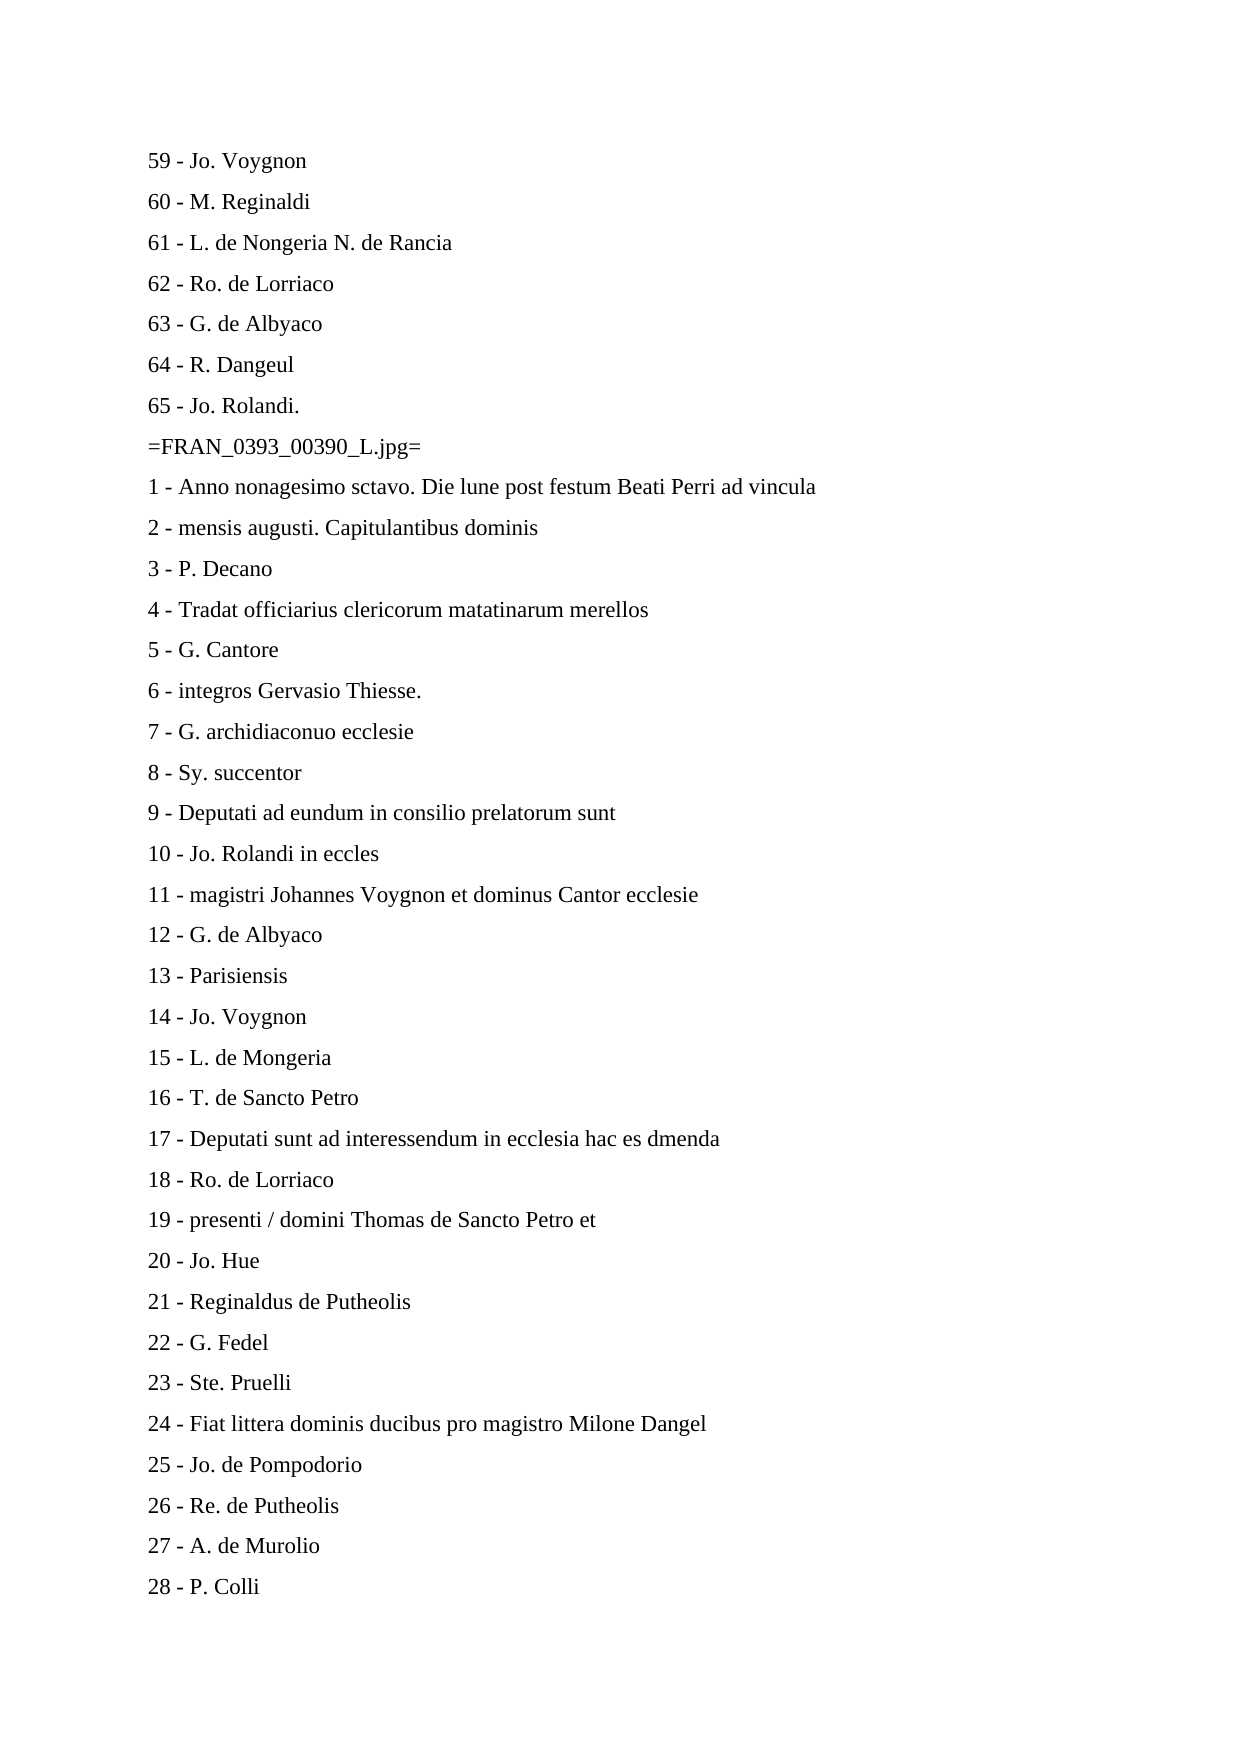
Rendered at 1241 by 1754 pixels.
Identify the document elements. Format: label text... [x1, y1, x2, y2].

text 24 - Fiat littera dominis ducibus pro magistro Milone Dangel [148, 1410, 1093, 1437]
text 64 - R. Dangeul [148, 351, 1093, 378]
text 65 - Jo. Rolandi. [148, 392, 1093, 418]
text 63 - G. de Albyaco [148, 311, 1093, 337]
text 2 - mensis augusti. Capitulantibus dominis [148, 514, 1093, 541]
text 23 - Ste. Pruelli [148, 1369, 1093, 1396]
text 28 - P. Colli [148, 1573, 1093, 1599]
text 8 - Sy. succentor [148, 758, 1093, 785]
text 25 - Jo. de Pompodorio [148, 1451, 1093, 1477]
text 4 - Tradat officiarius clericorum matatinarum merellos [148, 596, 1093, 622]
text 3 - P. Decano [148, 555, 1093, 581]
text 62 - Ro. de Lorriaco [148, 270, 1093, 296]
text 21 - Reginaldus de Putheolis [148, 1288, 1093, 1314]
text 26 - Re. de Putheolis [148, 1492, 1093, 1518]
text 15 - L. de Mongeria [148, 1044, 1093, 1070]
text 17 - Deputati sunt ad interessendum in ecclesia hac es dmenda [148, 1125, 1093, 1151]
text 11 - magistri Johannes Voygnon et dominus Cantor ecclesie [148, 881, 1093, 907]
text 1 - Anno nonagesimo sctavo. Die lune post festum Beati Perri ad vincula [148, 473, 1093, 500]
text 5 - G. Cantore [148, 636, 1093, 663]
text 20 - Jo. Hue [148, 1247, 1093, 1274]
text 27 - A. de Murolio [148, 1532, 1093, 1559]
text 7 - G. archidiaconuo ecclesie [148, 718, 1093, 744]
text 14 - Jo. Voygnon [148, 1003, 1093, 1029]
text 13 - Parisiensis [148, 962, 1093, 988]
text 10 - Jo. Rolandi in eccles [148, 840, 1093, 866]
text 16 - T. de Sancto Petro [148, 1084, 1093, 1111]
text 9 - Deputati ad eundum in consilio prelatorum sunt [148, 799, 1093, 826]
text =FRAN_0393_00390_L.jpg= [148, 433, 1093, 459]
text 59 - Jo. Voygnon [148, 148, 1093, 174]
text 12 - G. de Albyaco [148, 921, 1093, 948]
text 60 - M. Reginaldi [148, 188, 1093, 215]
text 18 - Ro. de Lorriaco [148, 1166, 1093, 1192]
text 61 - L. de Nongeria N. de Rancia [148, 229, 1093, 255]
text 22 - G. Fedel [148, 1329, 1093, 1355]
text 19 - presenti / domini Thomas de Sancto Petro et [148, 1207, 1093, 1233]
text 6 - integros Gervasio Thiesse. [148, 677, 1093, 703]
